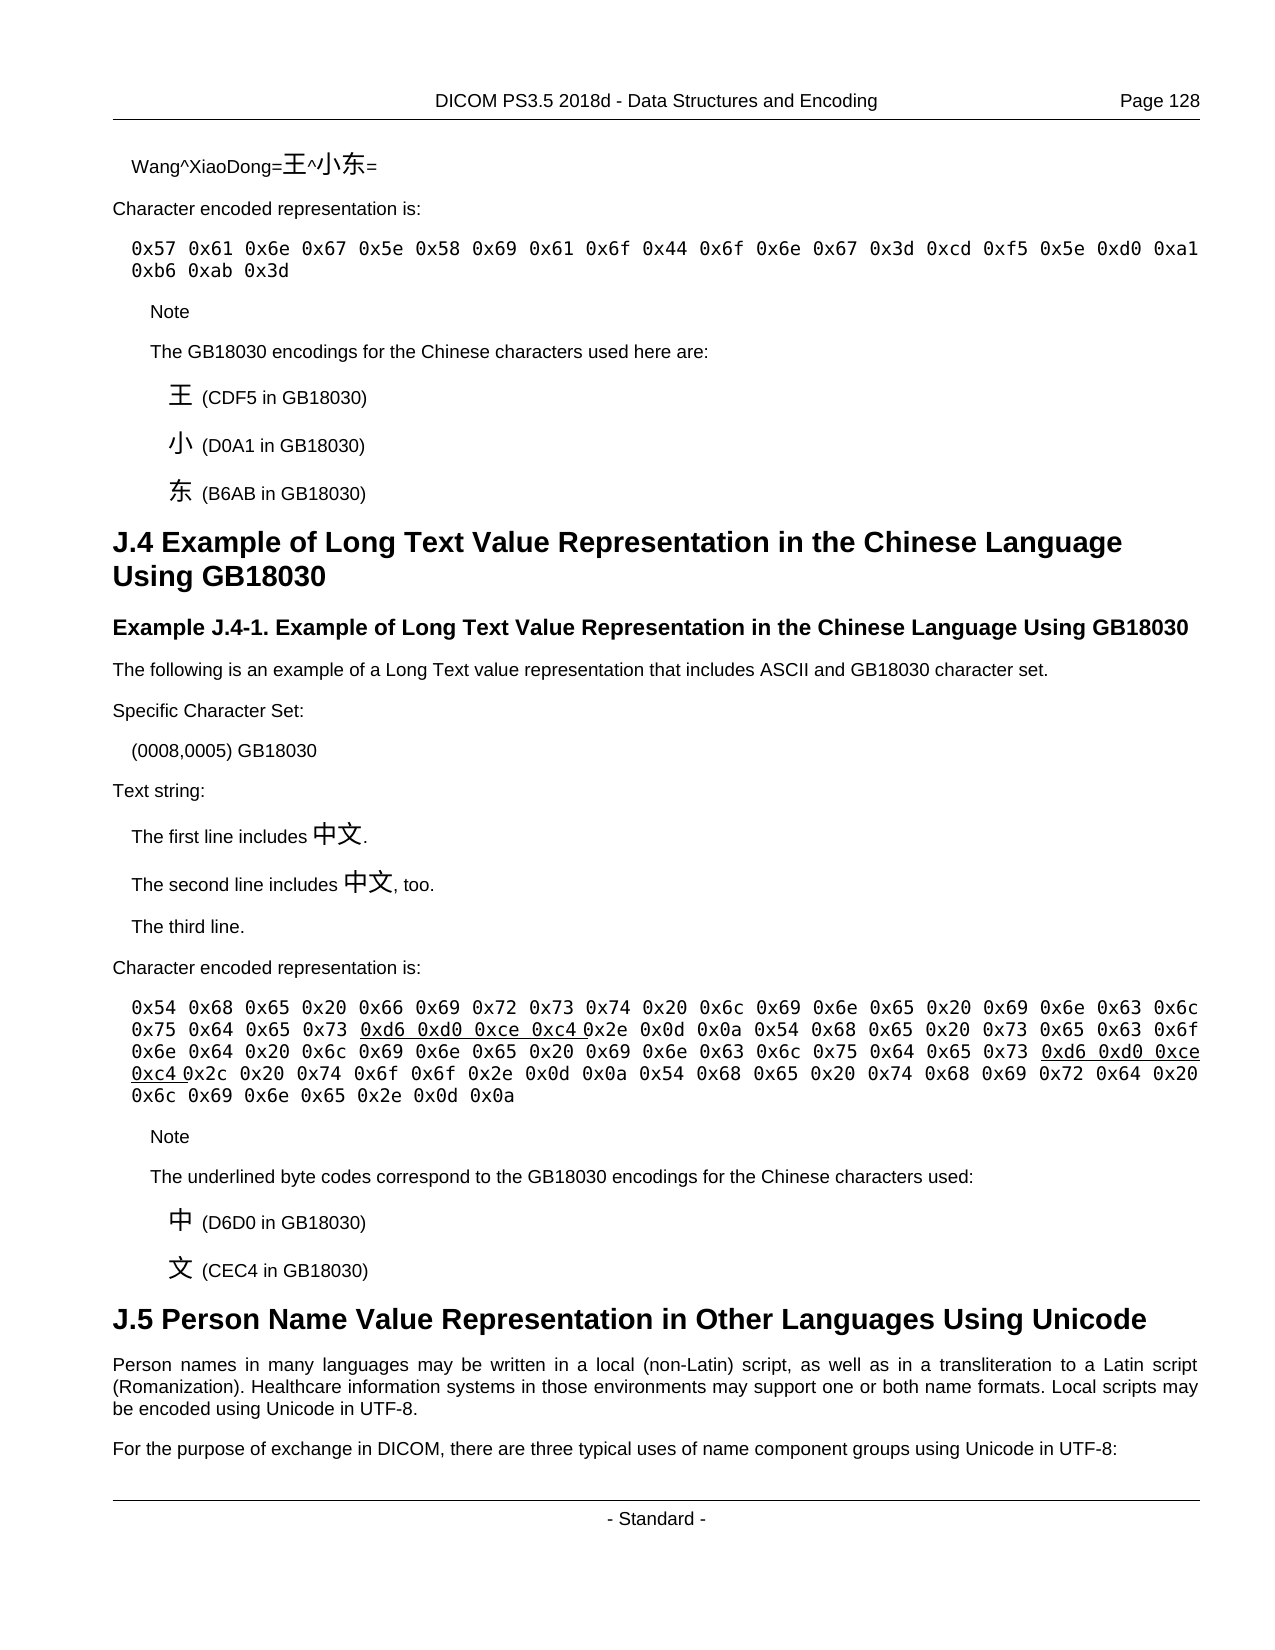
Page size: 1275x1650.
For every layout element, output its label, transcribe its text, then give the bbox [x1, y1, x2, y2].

text Note [150, 1126, 1162, 1147]
text (0008,0005) GB18030 [131, 740, 1200, 761]
text The following is an example of a Long Text value representation that includes ASCII and GB18030 character set. [112, 659, 1200, 681]
text The GB18030 encodings for the Chinese characters used here are: [150, 341, 1162, 363]
text Character encoded representation is: [112, 198, 1200, 219]
text 小 (D0A1 in GB18030) [169, 429, 1162, 458]
text The second line includes 中文, too. [131, 868, 1200, 898]
text Person names in many languages may be written in a local (non-Latin) script, as well as in a transliteration to a Latin script (Romanization). Healthcare information systems in those environments may support one or both name formats. Local scripts may be encoded using Unicode in UTF-8. [112, 1354, 1200, 1419]
text Example J.4-1. Example of Long Text Value Representation in the Chinese Language Using GB18030 [112, 615, 1200, 641]
text The underlined byte codes correspond to the GB18030 encodings for the Chinese characters used: [150, 1166, 1162, 1187]
text J.5 Person Name Value Representation in Other Languages Using Unicode [112, 1302, 1200, 1336]
text 中 (D6D0 in GB18030) [169, 1206, 1162, 1235]
text Wang^XiaoDong=王^小东= [131, 150, 1200, 179]
text 东 (B6AB in GB18030) [169, 477, 1162, 506]
text 0x57 0x61 0x6e 0x67 0x5e 0x58 0x69 0x61 0x6f 0x44 0x6f 0x6e 0x67 0x3d 0xcd 0xf5 0x5e 0xd0 0xa1 0xb6 0xab 0x3d [131, 238, 1200, 282]
text For the purpose of exchange in DICOM, there are three typical uses of name component groups using Unicode in UTF-8: [112, 1438, 1200, 1459]
text Text string: [112, 780, 1200, 802]
text 王 (CDF5 in GB18030) [169, 381, 1162, 411]
text The first line includes 中文. [131, 821, 1200, 850]
text Specific Character Set: [112, 699, 1200, 721]
text Note [150, 301, 1162, 322]
text 0x54 0x68 0x65 0x20 0x66 0x69 0x72 0x73 0x74 0x20 0x6c 0x69 0x6e 0x65 0x20 0x69 0x6e 0x63 0x6c 0x75 0x64 0x65 0x73 0xd6 0xd0 0xce 0xc4 0x2e 0x0d 0x0a 0x54 0x68 0x65 0x20 0x73 0x65 0x63 0x6f 0x6e 0x64 0x20 0x6c 0x69 0x6e 0x65 0x20 0x69 0x6e 0x63 0x6c 0x75 0x64 0x65 0x73 0xd6 0xd0 0xce 0xc4 0x2c 0x20 0x74 0x6f 0x6f 0x2e 0x0d 0x0a 0x54 0x68 0x65 0x20 0x74 0x68 0x69 0x72 0x64 0x20 0x6c 0x69 0x6e 0x65 0x2e 0x0d 0x0a [131, 997, 1200, 1107]
text The third line. [131, 916, 1200, 938]
text 文 (CEC4 in GB18030) [169, 1254, 1162, 1283]
text Character encoded representation is: [112, 957, 1200, 978]
text J.4 Example of Long Text Value Representation in the Chinese Language Using GB18030 [112, 525, 1200, 592]
